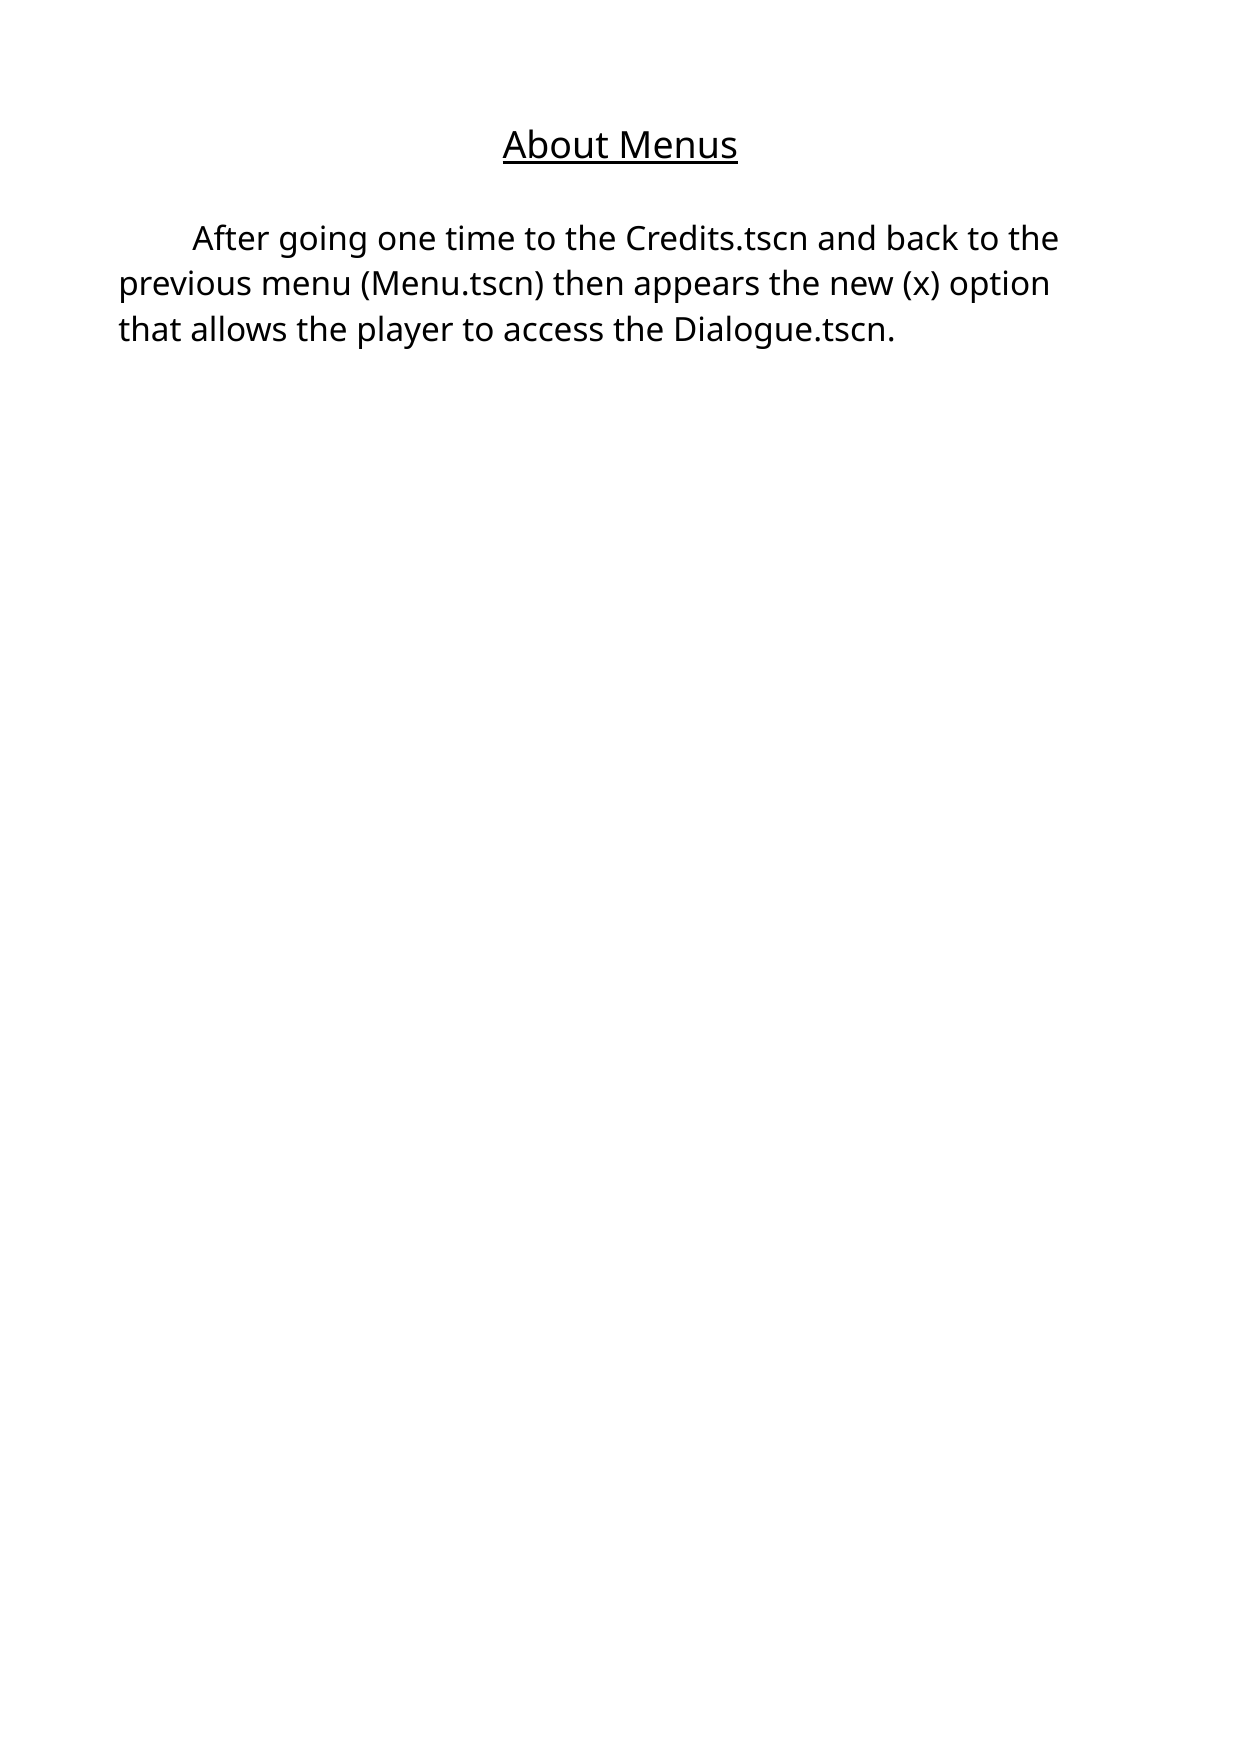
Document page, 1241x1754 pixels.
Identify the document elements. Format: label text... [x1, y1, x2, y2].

text About Menus [118, 118, 1122, 169]
text After going one time to the Credits.tscn and back to the previous menu (Menu.tscn) then appears the new (x) option that allows the player to access the Dialogue.tscn. [118, 214, 1122, 351]
